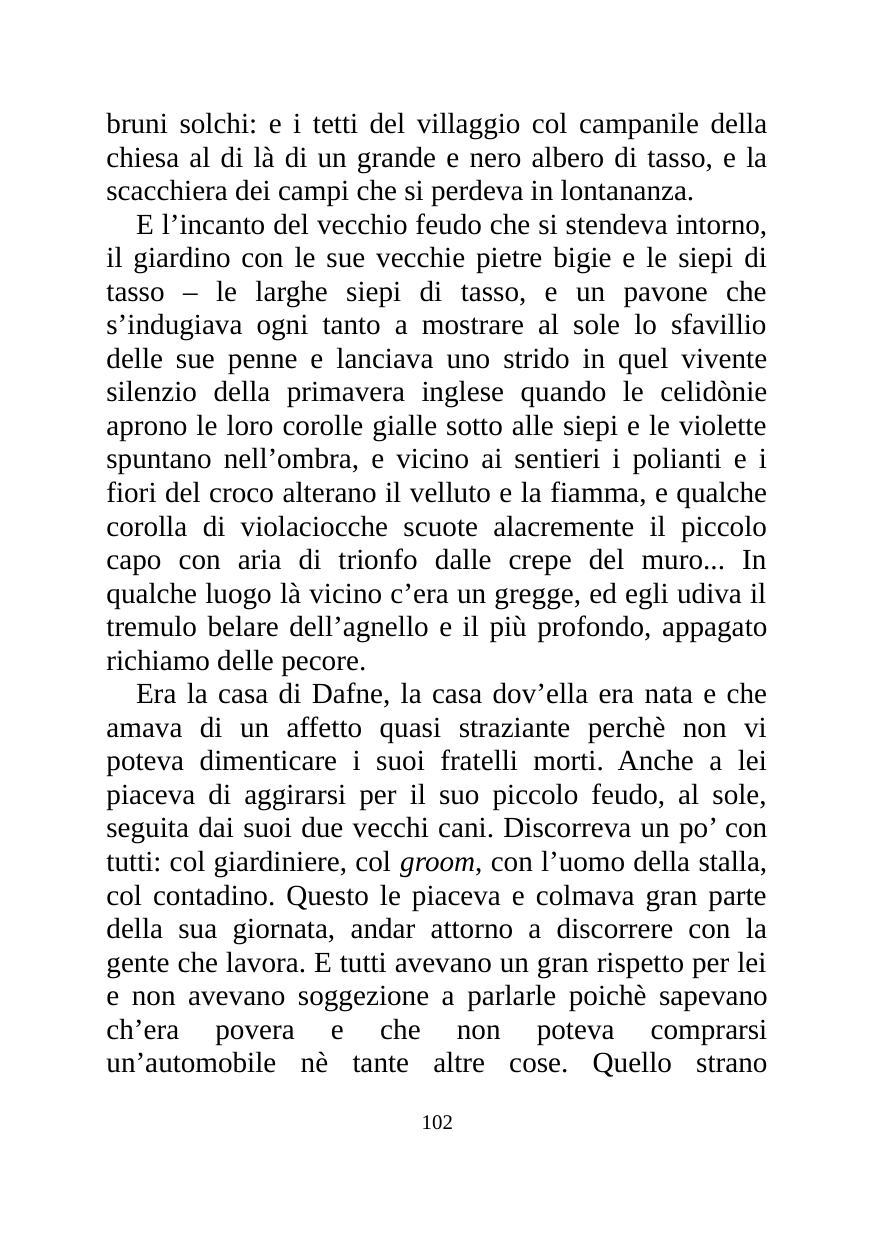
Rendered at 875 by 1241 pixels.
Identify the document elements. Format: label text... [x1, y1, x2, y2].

text bruni solchi: e i tetti del villaggio col campanile della chiesa al di là di un grande e nero albero di tasso, e la scacchiera dei campi che si perdeva in lontananza. [106, 106, 768, 207]
text Era la casa di Dafne, la casa dov’ella era nata e che amava di un affetto quasi straziante perchè non vi poteva dimenticare i suoi fratelli morti. Anche a lei piaceva di aggirarsi per il suo piccolo feudo, al sole, seguita dai suoi due vecchi cani. Discorreva un po’ con tutti: col giardiniere, col groom, con l’uomo della stalla, col contadino. Questo le piaceva e colmava gran parte della sua giornata, andar attorno a discorrere con la gente che lavora. E tutti avevano un gran rispetto per lei e non avevano soggezione a parlarle poichè sapevano ch’era povera e che non poteva comprarsi un’automobile nè tante altre cose. Quello strano [106, 676, 768, 1079]
text E l’incanto del vecchio feudo che si stendeva intorno, il giardino con le sue vecchie pietre bigie e le siepi di tasso – le larghe siepi di tasso, e un pavone che s’indugiava ogni tanto a mostrare al sole lo sfavillio delle sue penne e lanciava uno strido in quel vivente silenzio della primavera inglese quando le celidònie aprono le loro corolle gialle sotto alle siepi e le violette spuntano nell’ombra, e vicino ai sentieri i polianti e i fiori del croco alterano il velluto e la fiamma, e qualche corolla di violaciocche scuote alacremente il piccolo capo con aria di trionfo dalle crepe del muro... In qualche luogo là vicino c’era un gregge, ed egli udiva il tremulo belare dell’agnello e il più profondo, appagato richiamo delle pecore. [106, 207, 768, 676]
